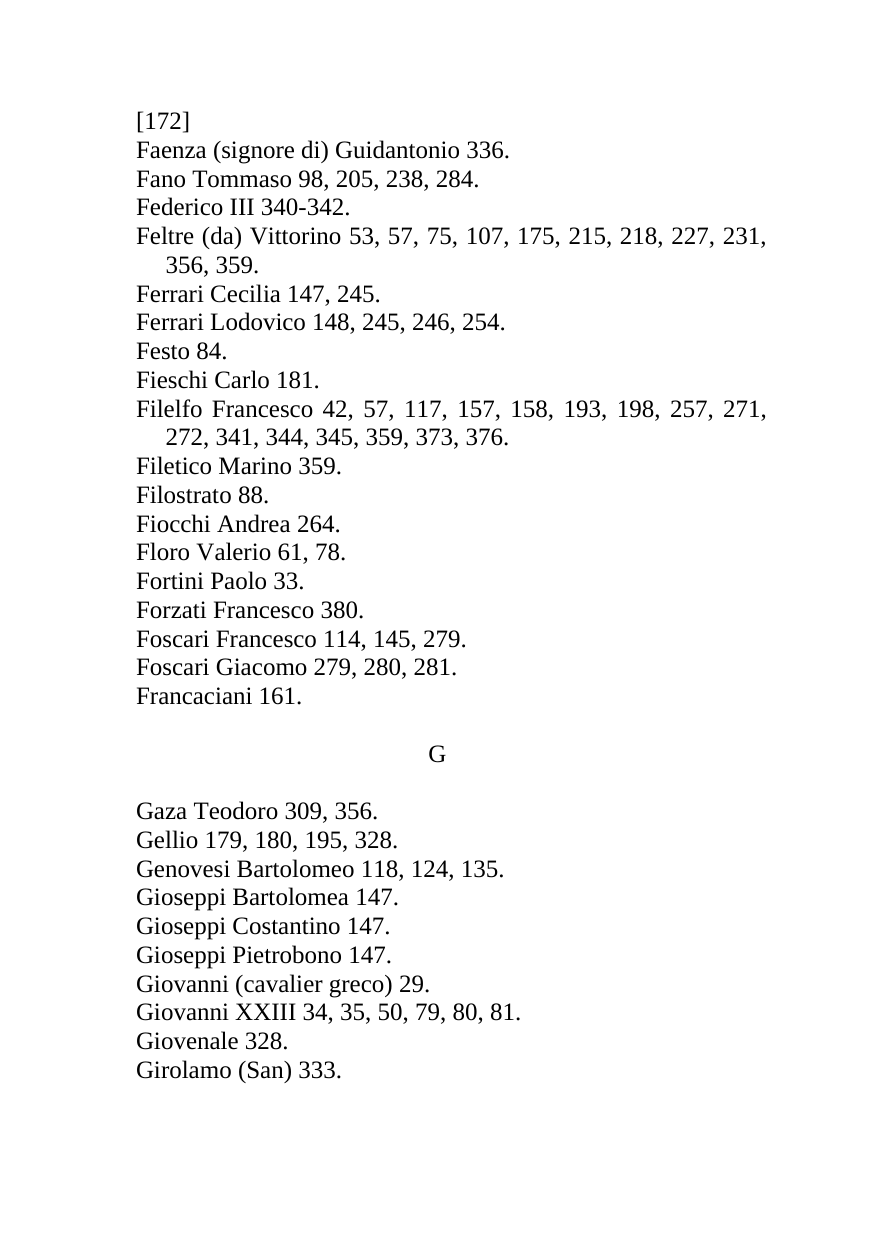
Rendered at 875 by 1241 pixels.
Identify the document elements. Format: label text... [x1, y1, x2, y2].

text [172] [136, 106, 768, 135]
text Francaciani 161. [136, 681, 768, 710]
text Federico III 340-342. [136, 192, 768, 221]
text Fiocchi Andrea 264. [136, 509, 768, 537]
text Genovesi Bartolomeo 118, 124, 135. [136, 854, 768, 882]
text Giovanni (cavalier greco) 29. [136, 969, 768, 997]
text Gellio 179, 180, 195, 328. [136, 825, 768, 854]
text Gioseppi Costantino 147. [136, 911, 768, 940]
text Fortini Paolo 33. [136, 566, 768, 595]
text Faenza (signore di) Guidantonio 336. [136, 135, 768, 164]
text Forzati Francesco 380. [136, 595, 768, 624]
text Giovanni XXIII 34, 35, 50, 79, 80, 81. [136, 997, 768, 1026]
text Ferrari Cecilia 147, 245. [136, 279, 768, 307]
text Fieschi Carlo 181. [136, 365, 768, 394]
text Gioseppi Bartolomea 147. [136, 882, 768, 911]
text Foscari Francesco 114, 145, 279. [136, 624, 768, 652]
text Gioseppi Pietrobono 147. [136, 940, 768, 969]
text Fano Tommaso 98, 205, 238, 284. [136, 164, 768, 192]
text Floro Valerio 61, 78. [136, 537, 768, 566]
text Girolamo (San) 333. [136, 1055, 768, 1084]
text Filetico Marino 359. [136, 451, 768, 480]
text Giovenale 328. [136, 1026, 768, 1055]
text Ferrari Lodovico 148, 245, 246, 254. [136, 307, 768, 336]
text Filostrato 88. [136, 480, 768, 509]
text Gaza Teodoro 309, 356. [136, 796, 768, 825]
text G [106, 739, 768, 767]
text Filelfo Francesco 42, 57, 117, 157, 158, 193, 198, 257, 271, 272, 341, 344, 345, 359, 373, 376. [136, 394, 768, 451]
text Feltre (da) Vittorino 53, 57, 75, 107, 175, 215, 218, 227, 231, 356, 359. [136, 221, 768, 279]
text Foscari Giacomo 279, 280, 281. [136, 652, 768, 681]
text Festo 84. [136, 336, 768, 365]
